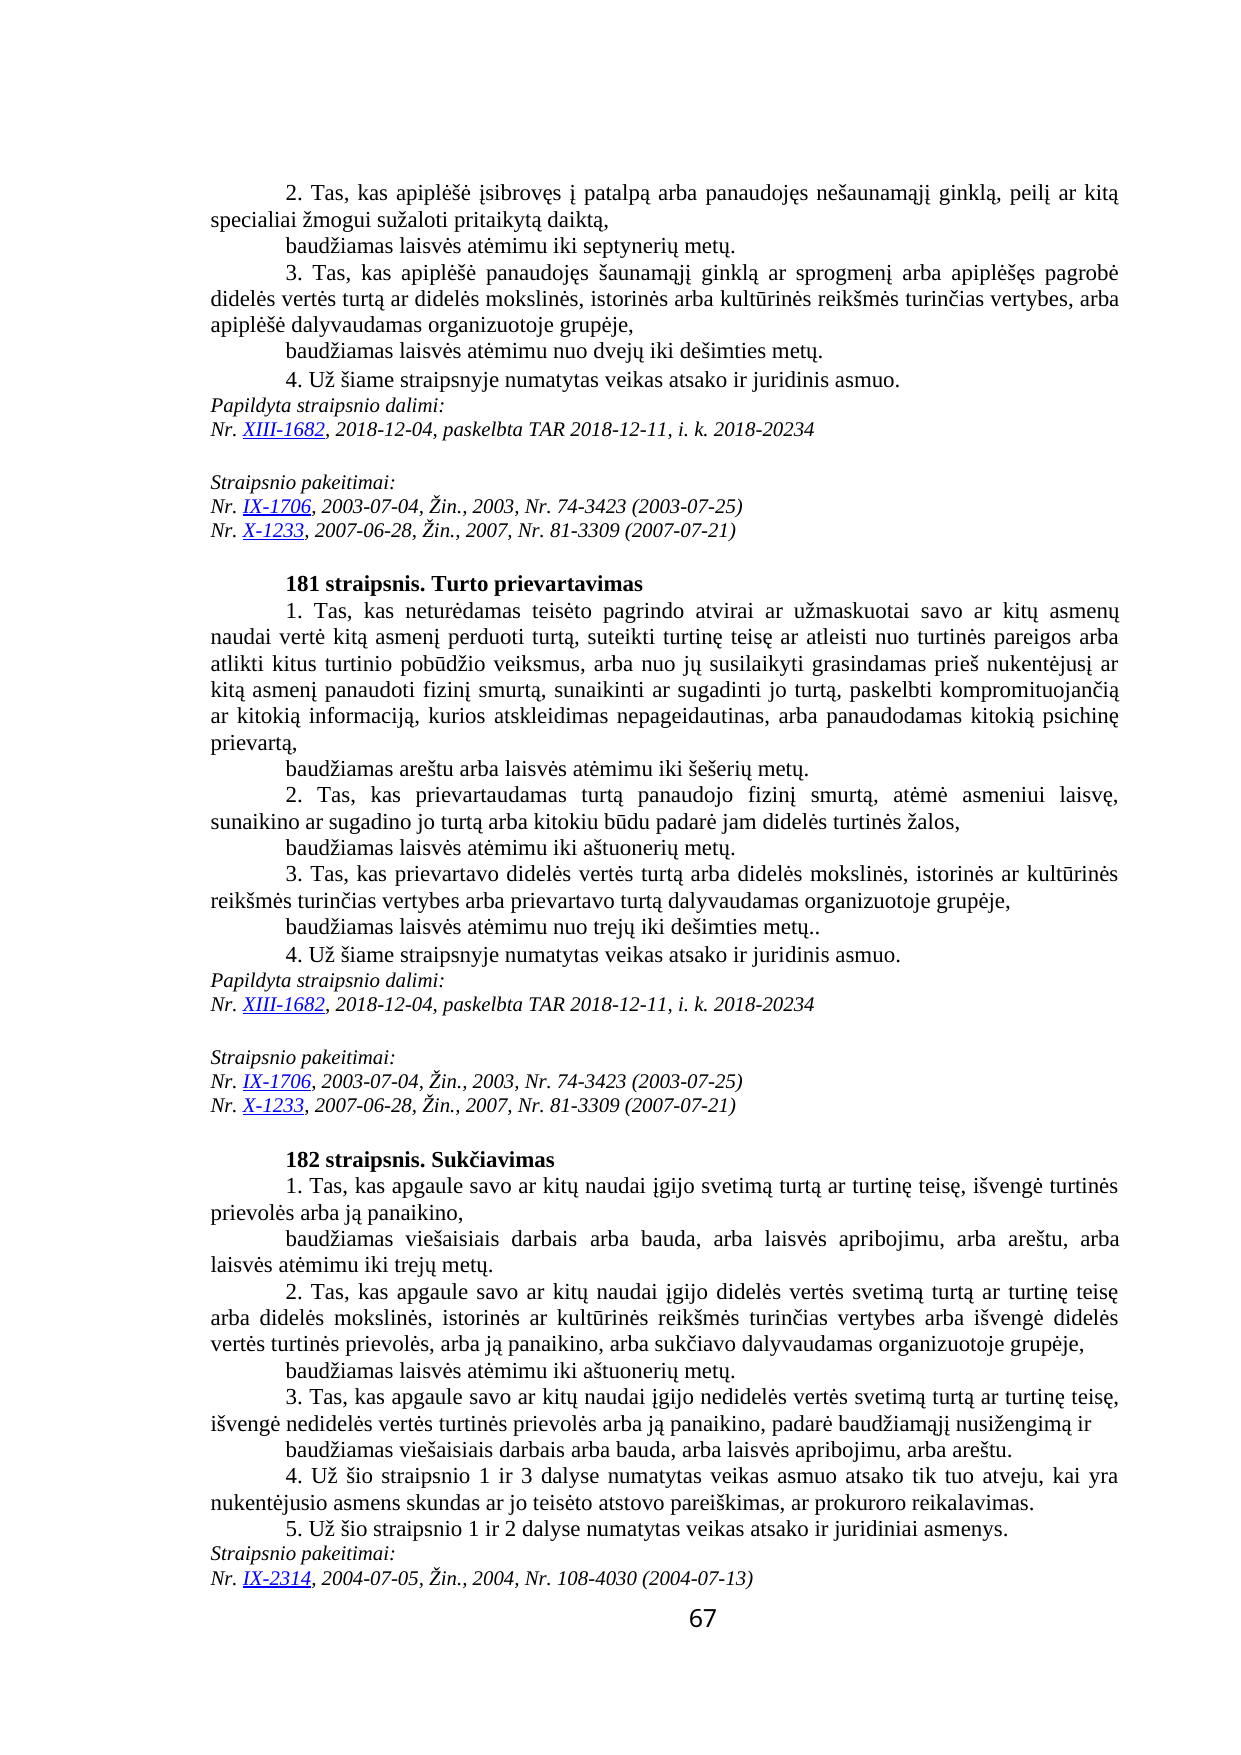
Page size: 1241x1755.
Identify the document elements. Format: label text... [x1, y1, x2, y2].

text Straipsnio pakeitimai: [210, 469, 1120, 494]
text Nr. XIII-1682, 2018-12-04, paskelbta TAR 2018-12-11, i. k. 2018-20234 [210, 992, 1120, 1016]
text 1. Tas, kas neturėdamas teisėto pagrindo atvirai ar užmaskuotai savo ar kitų asmenų naudai vertė kitą asmenį perduoti turtą, suteikti turtinę teisę ar atleisti nuo turtinės pareigos arba atlikti kitus turtinio pobūdžio veiksmus, arba nuo jų susilaikyti grasindamas prieš nukentėjusį ar kitą asmenį panaudoti fizinį smurtą, sunaikinti ar sugadinti jo turtą, paskelbti kompromituojančią ar kitokią informaciją, kurios atskleidimas nepageidautinas, arba panaudodamas kitokią psichinę prievartą, [210, 597, 1120, 755]
text Nr. X-1233, 2007-06-28, Žin., 2007, Nr. 81-3309 (2007-07-21) [210, 1093, 1120, 1117]
text baudžiamas viešaisiais darbais arba bauda, arba laisvės apribojimu, arba areštu, arba laisvės atėmimu iki trejų metų. [210, 1225, 1120, 1278]
text Nr. IX-1706, 2003-07-04, Žin., 2003, Nr. 74-3423 (2003-07-25) [210, 1069, 1120, 1093]
text baudžiamas viešaisiais darbais arba bauda, arba laisvės apribojimu, arba areštu. [210, 1436, 1120, 1462]
text 4. Už šio straipsnio 1 ir 3 dalyse numatytas veikas asmuo atsako tik tuo atveju, kai yra nukentėjusio asmens skundas ar jo teisėto atstovo pareiškimas, ar prokuroro reikalavimas. [210, 1462, 1120, 1515]
text baudžiamas laisvės atėmimu iki aštuonerių metų. [210, 834, 1120, 860]
text 3. Tas, kas prievartavo didelės vertės turtą arba didelės mokslinės, istorinės ar kultūrinės reikšmės turinčias vertybes arba prievartavo turtą dalyvaudamas organizuotoje grupėje, [210, 860, 1120, 913]
text 3. Tas, kas apiplėšė panaudojęs šaunamąjį ginklą ar sprogmenį arba apiplėšęs pagrobė didelės vertės turtą ar didelės mokslinės, istorinės arba kultūrinės reikšmės turinčias vertybes, arba apiplėšė dalyvaudamas organizuotoje grupėje, [210, 258, 1120, 338]
text Papildyta straipsnio dalimi: [210, 968, 1120, 992]
text 4. Už šiame straipsnyje numatytas veikas atsako ir juridinis asmuo. [210, 364, 1120, 393]
text Nr. XIII-1682, 2018-12-04, paskelbta TAR 2018-12-11, i. k. 2018-20234 [210, 417, 1120, 441]
text 2. Tas, kas apgaule savo ar kitų naudai įgijo didelės vertės svetimą turtą ar turtinę teisę arba didelės mokslinės, istorinės ar kultūrinės reikšmės turinčias vertybes arba išvengė didelės vertės turtinės prievolės, arba ją panaikino, arba sukčiavo dalyvaudamas organizuotoje grupėje, [210, 1278, 1120, 1357]
text 1. Tas, kas apgaule savo ar kitų naudai įgijo svetimą turtą ar turtinę teisę, išvengė turtinės prievolės arba ją panaikino, [210, 1172, 1120, 1225]
text baudžiamas areštu arba laisvės atėmimu iki šešerių metų. [210, 755, 1120, 781]
text Straipsnio pakeitimai: [210, 1541, 1120, 1565]
text Papildyta straipsnio dalimi: [210, 393, 1120, 417]
text baudžiamas laisvės atėmimu nuo trejų iki dešimties metų.. [210, 913, 1120, 939]
text Straipsnio pakeitimai: [210, 1045, 1120, 1069]
text baudžiamas laisvės atėmimu iki aštuonerių metų. [210, 1357, 1120, 1383]
text baudžiamas laisvės atėmimu nuo dvejų iki dešimties metų. [210, 338, 1120, 364]
text Nr. IX-2314, 2004-07-05, Žin., 2004, Nr. 108-4030 (2004-07-13) [210, 1565, 1120, 1589]
text baudžiamas laisvės atėmimu iki septynerių metų. [210, 232, 1120, 258]
text 2. Tas, kas apiplėšė įsibrovęs į patalpą arba panaudojęs nešaunamąjį ginklą, peilį ar kitą specialiai žmogui sužaloti pritaikytą daiktą, [210, 179, 1120, 232]
text 182 straipsnis. Sukčiavimas [210, 1146, 1120, 1172]
text 181 straipsnis. Turto prievartavimas [210, 571, 1120, 597]
text 5. Už šio straipsnio 1 ir 2 dalyse numatytas veikas atsako ir juridiniai asmenys. [210, 1515, 1120, 1541]
text Nr. X-1233, 2007-06-28, Žin., 2007, Nr. 81-3309 (2007-07-21) [210, 518, 1120, 542]
text 4. Už šiame straipsnyje numatytas veikas atsako ir juridinis asmuo. [210, 939, 1120, 968]
text Nr. IX-1706, 2003-07-04, Žin., 2003, Nr. 74-3423 (2003-07-25) [210, 494, 1120, 518]
text 3. Tas, kas apgaule savo ar kitų naudai įgijo nedidelės vertės svetimą turtą ar turtinę teisę, išvengė nedidelės vertės turtinės prievolės arba ją panaikino, padarė baudžiamąjį nusižengimą ir [210, 1383, 1120, 1436]
text 2. Tas, kas prievartaudamas turtą panaudojo fizinį smurtą, atėmė asmeniui laisvę, sunaikino ar sugadino jo turtą arba kitokiu būdu padarė jam didelės turtinės žalos, [210, 781, 1120, 834]
